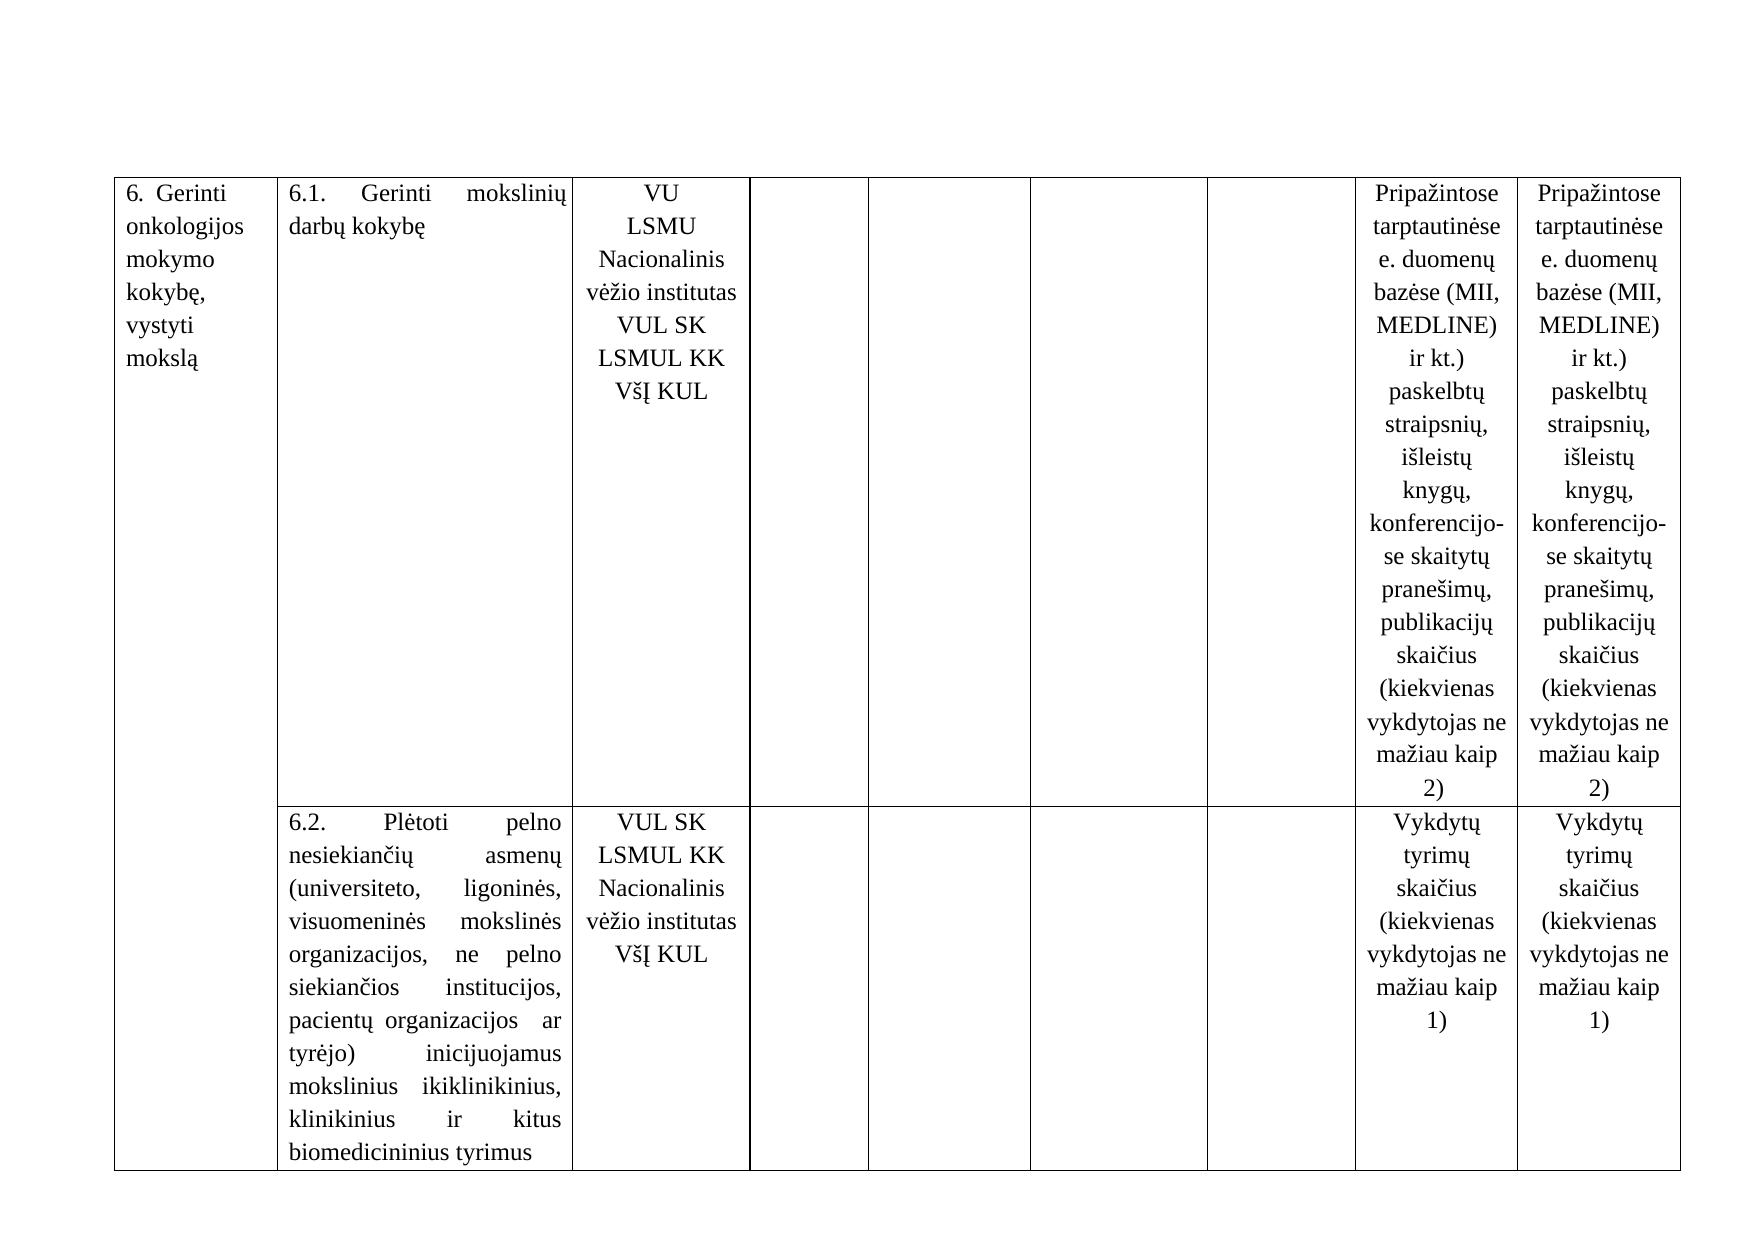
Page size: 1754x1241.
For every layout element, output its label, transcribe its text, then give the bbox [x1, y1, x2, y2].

table_cell [1031, 807, 1207, 1170]
table_cell [1208, 807, 1355, 1170]
table_cell Vykdytų tyrimų skaičius (kiekvienas vykdytojas ne mažiau kaip 1) [1518, 807, 1680, 1170]
table_cell [869, 807, 1030, 1170]
table_cell 6. Gerinti onkologijos mokymo kokybę, vystyti mokslą [115, 178, 277, 1170]
table_cell [1031, 178, 1207, 806]
table_cell 6.2. Plėtoti pelno nesiekiančių asmenų (universiteto, ligoninės, visuomeninės mokslinės organizacijos, ne pelno siekiančios institucijos, pacientų organizacijos ar tyrėjo) inicijuojamus mokslinius ikiklinikinius, klinikinius ir kitus biomedicininius tyrimus [278, 807, 572, 1170]
table_cell [751, 178, 868, 806]
table_cell VUL SK LSMUL KK Nacionalinis vėžio institutas VšĮ KUL [573, 807, 749, 1170]
table_cell Pripažintose tarptautinėse e. duomenų bazėse (MII, MEDLINE) ir kt.) paskelbtų straipsnių, išleistų knygų, konferencijo-se skaitytų pranešimų, publikacijų skaičius (kiekvienas vykdytojas ne mažiau kaip 2) [1356, 178, 1517, 806]
table_cell [751, 807, 868, 1170]
table_cell [1208, 178, 1355, 806]
table_cell Pripažintose tarptautinėse e. duomenų bazėse (MII, MEDLINE) ir kt.) paskelbtų straipsnių, išleistų knygų, konferencijo-se skaitytų pranešimų, publikacijų skaičius (kiekvienas vykdytojas ne mažiau kaip 2) [1518, 178, 1680, 806]
table_cell Vykdytų tyrimų skaičius (kiekvienas vykdytojas ne mažiau kaip 1) [1356, 807, 1517, 1170]
table_cell 6.1. Gerinti mokslinių darbų kokybę [278, 178, 572, 806]
table_cell VU LSMU Nacionalinis vėžio institutas VUL SK LSMUL KK VšĮ KUL [573, 178, 749, 806]
table_cell [869, 178, 1030, 806]
